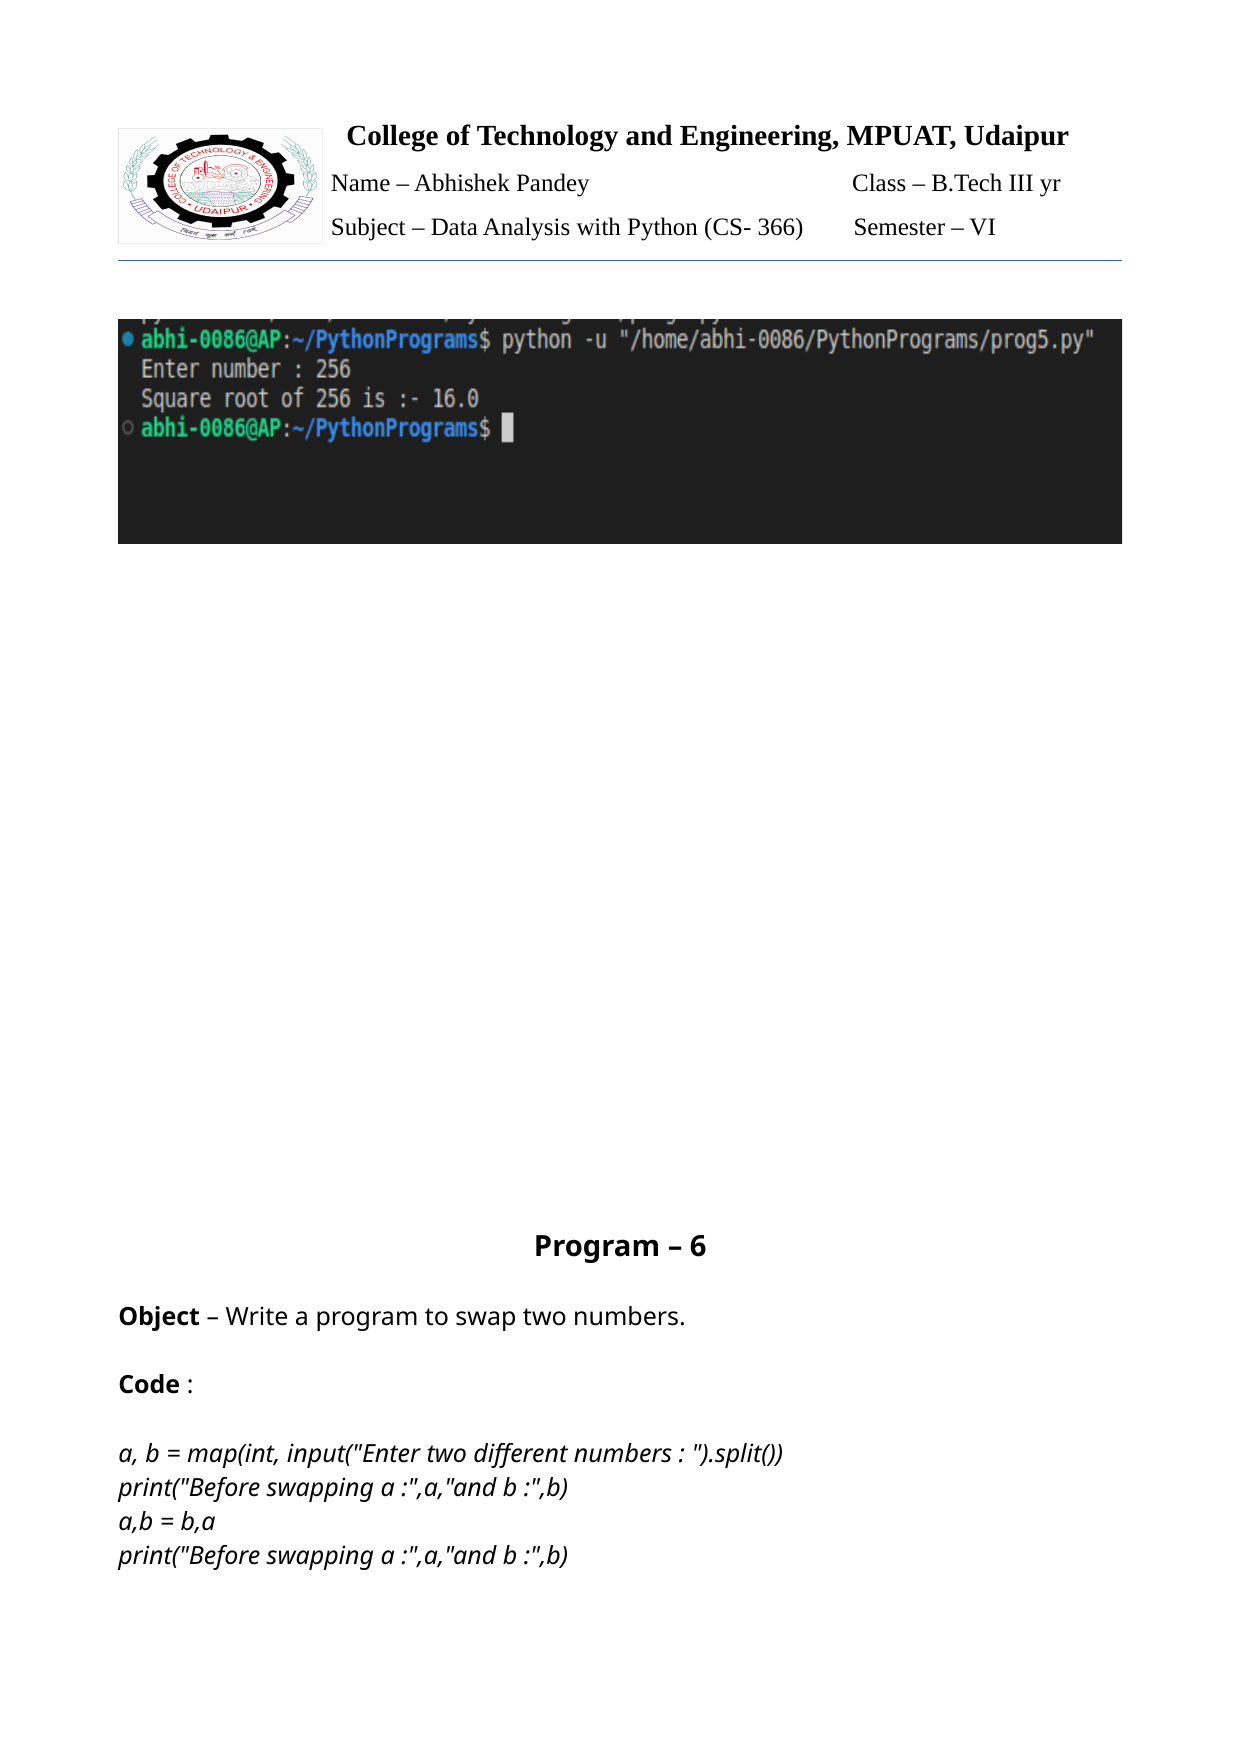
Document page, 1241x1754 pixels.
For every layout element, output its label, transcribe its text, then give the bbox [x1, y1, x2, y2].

text a, b = map(int, input("Enter two different numbers : ").split()) [118, 1435, 1122, 1469]
text print("Before swapping a :",a,"and b :",b) [118, 1469, 1122, 1503]
text Program – 6 [118, 1225, 1122, 1265]
picture [118, 128, 323, 244]
text a,b = b,a [118, 1503, 1122, 1537]
picture [118, 319, 1123, 544]
text print("Before swapping a :",a,"and b :",b) [118, 1537, 1122, 1571]
text Object – Write a program to swap two numbers. [118, 1299, 1122, 1333]
text Code : [118, 1367, 1122, 1401]
